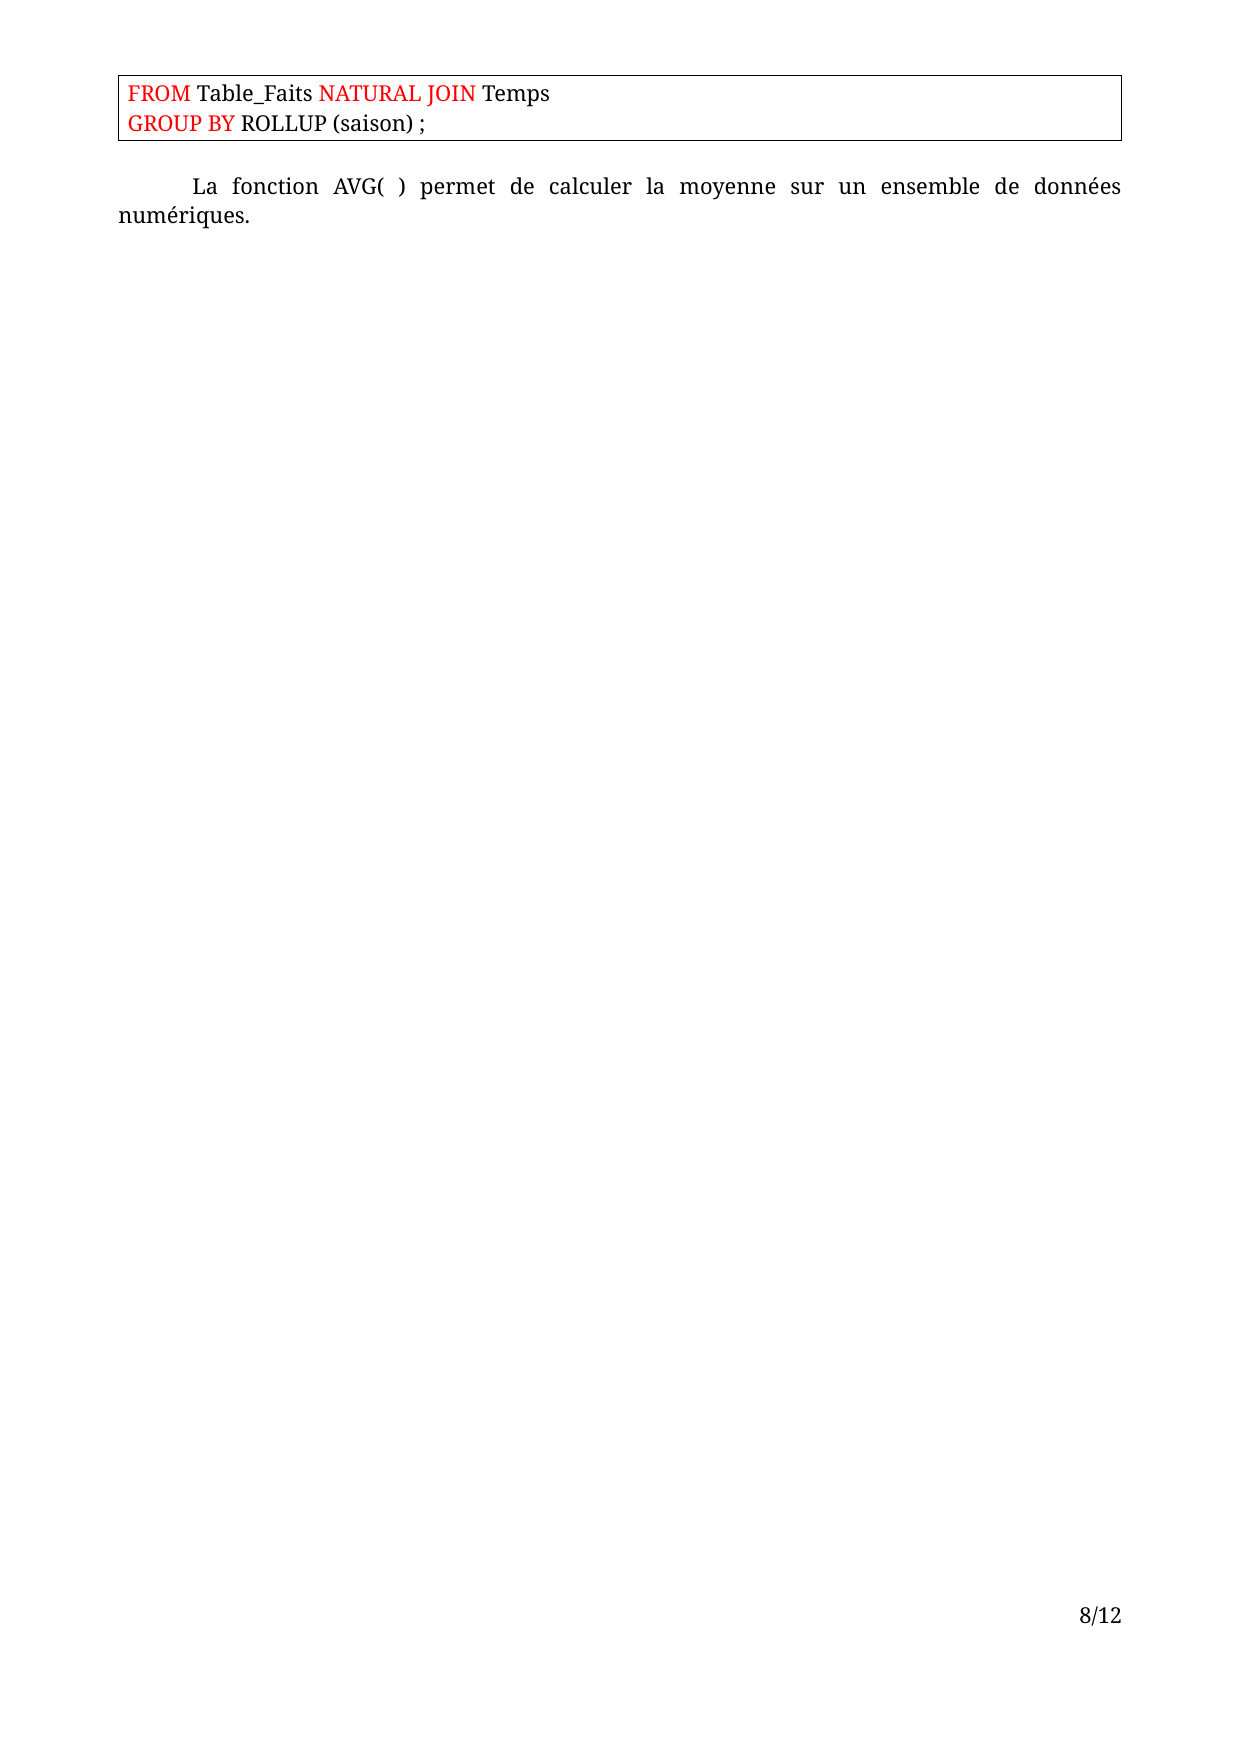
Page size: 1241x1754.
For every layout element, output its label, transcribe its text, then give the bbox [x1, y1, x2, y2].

text FROM Table_Faits NATURAL JOIN Temps [119, 76, 1121, 105]
text GROUP BY ROLLUP (saison) ; [119, 105, 1121, 140]
text La fonction AVG( ) permet de calculer la moyenne sur un ensemble de données numériques. [118, 171, 1122, 230]
